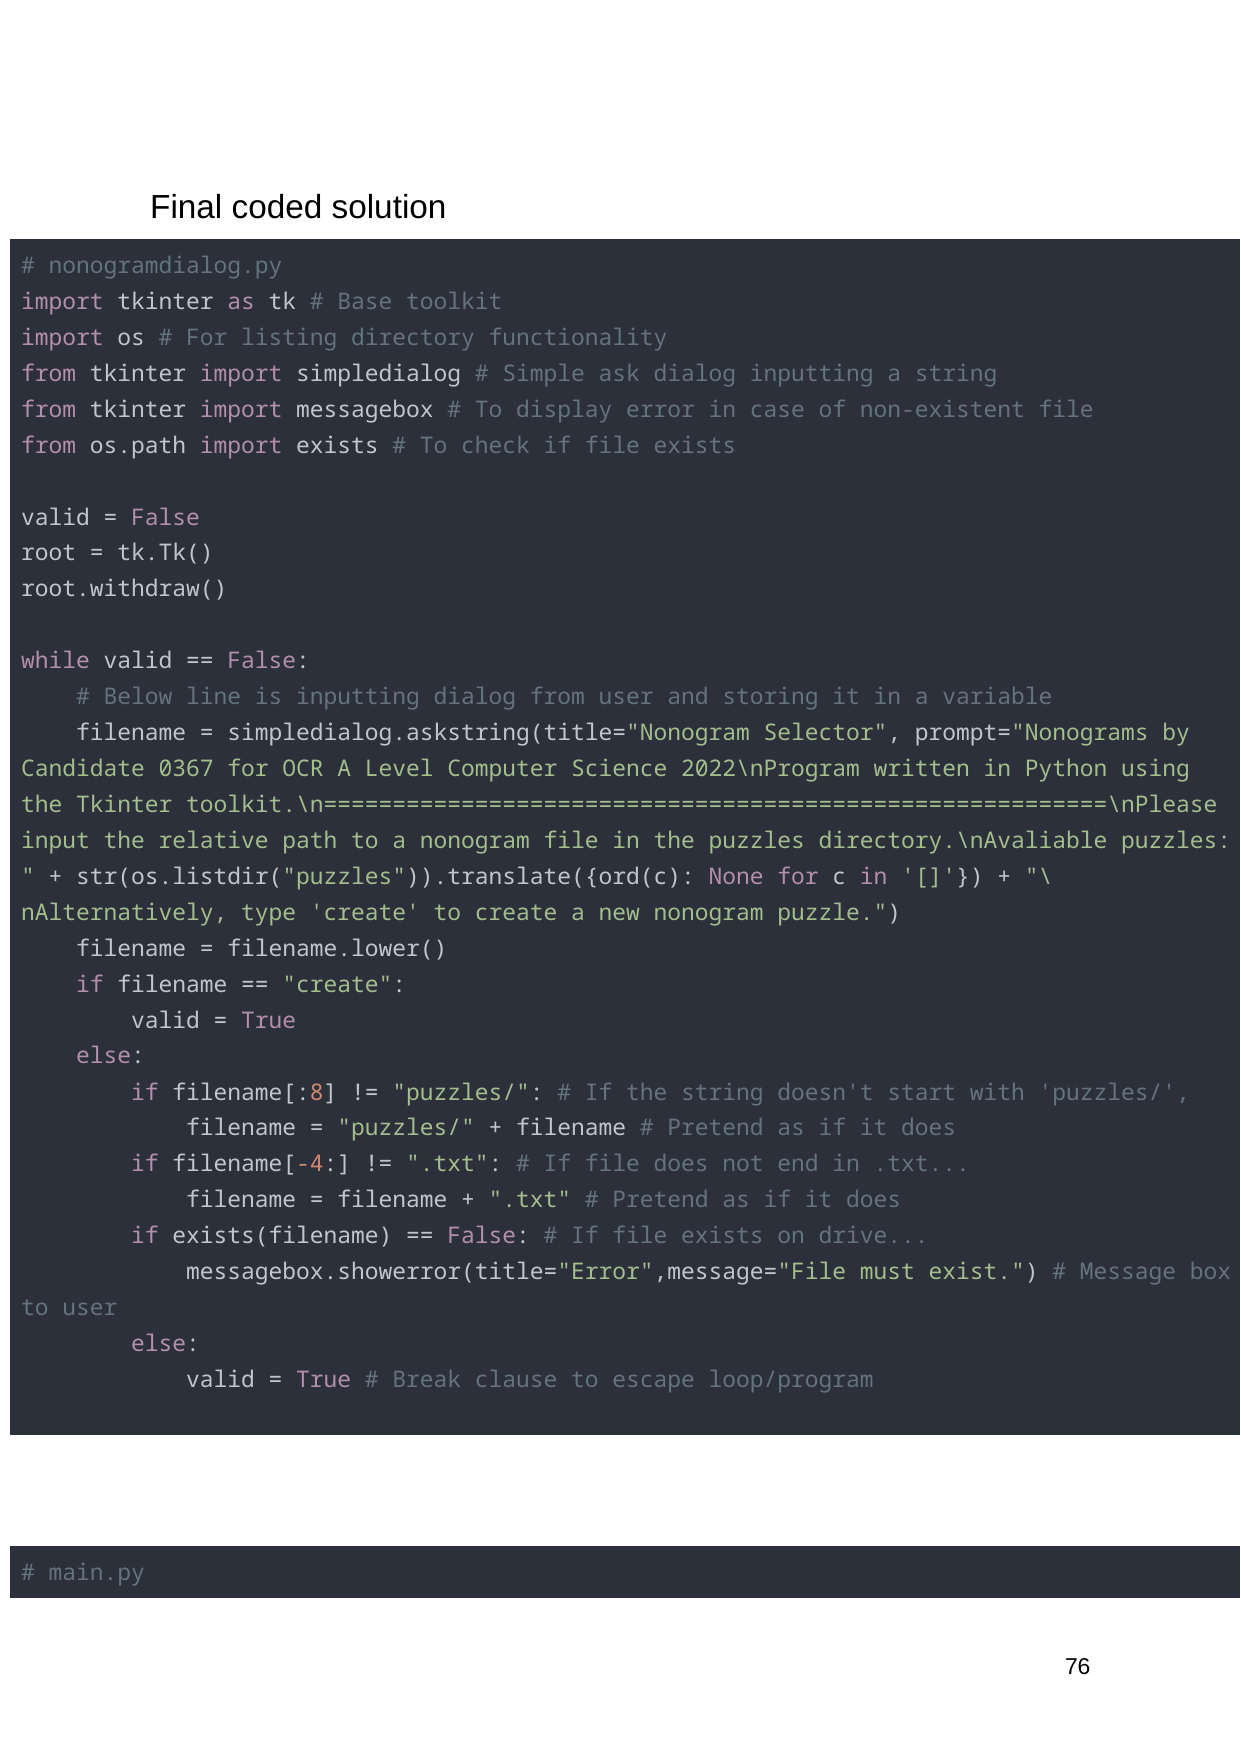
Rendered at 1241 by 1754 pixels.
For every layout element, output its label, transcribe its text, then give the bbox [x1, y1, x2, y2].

table_header # main.py [10, 1546, 1240, 1598]
table_header # nonogramdialog.py import tkinter as tk # Base toolkit import os # For listing directory functionality from tkinter import simpledialog # Simple ask dialog inputting a string from tkinter import messagebox # To display error in case of non-existent file from os.path import exists # To check if file exists valid = False root = tk.Tk() root.withdraw() while valid == False: # Below line is inputting dialog from user and storing it in a variable filename = simpledialog.askstring(title="Nonogram Selector", prompt="Nonograms by Candidate 0367 for OCR A Level Computer Science 2022\nProgram written in Python using the Tkinter toolkit.\n=========================================================\nPlease input the relative path to a nonogram file in the puzzles directory.\nAvaliable puzzles: " + str(os.listdir("puzzles")).translate({ord(c): None for c in '[]'}) + "\nAlternatively, type 'create' to create a new nonogram puzzle.") filename = filename.lower() if filename == "create": valid = True else: if filename[:8] != "puzzles/": # If the string doesn't start with 'puzzles/', filename = "puzzles/" + filename # Pretend as if it does if filename[-4:] != ".txt": # If file does not end in .txt... filename = filename + ".txt" # Pretend as if it does if exists(filename) == False: # If file exists on drive... messagebox.showerror(title="Error",message="File must exist.") # Message box to user else: valid = True # Break clause to escape loop/program [10, 239, 1240, 1435]
subtitle Final coded solution [150, 187, 1090, 226]
